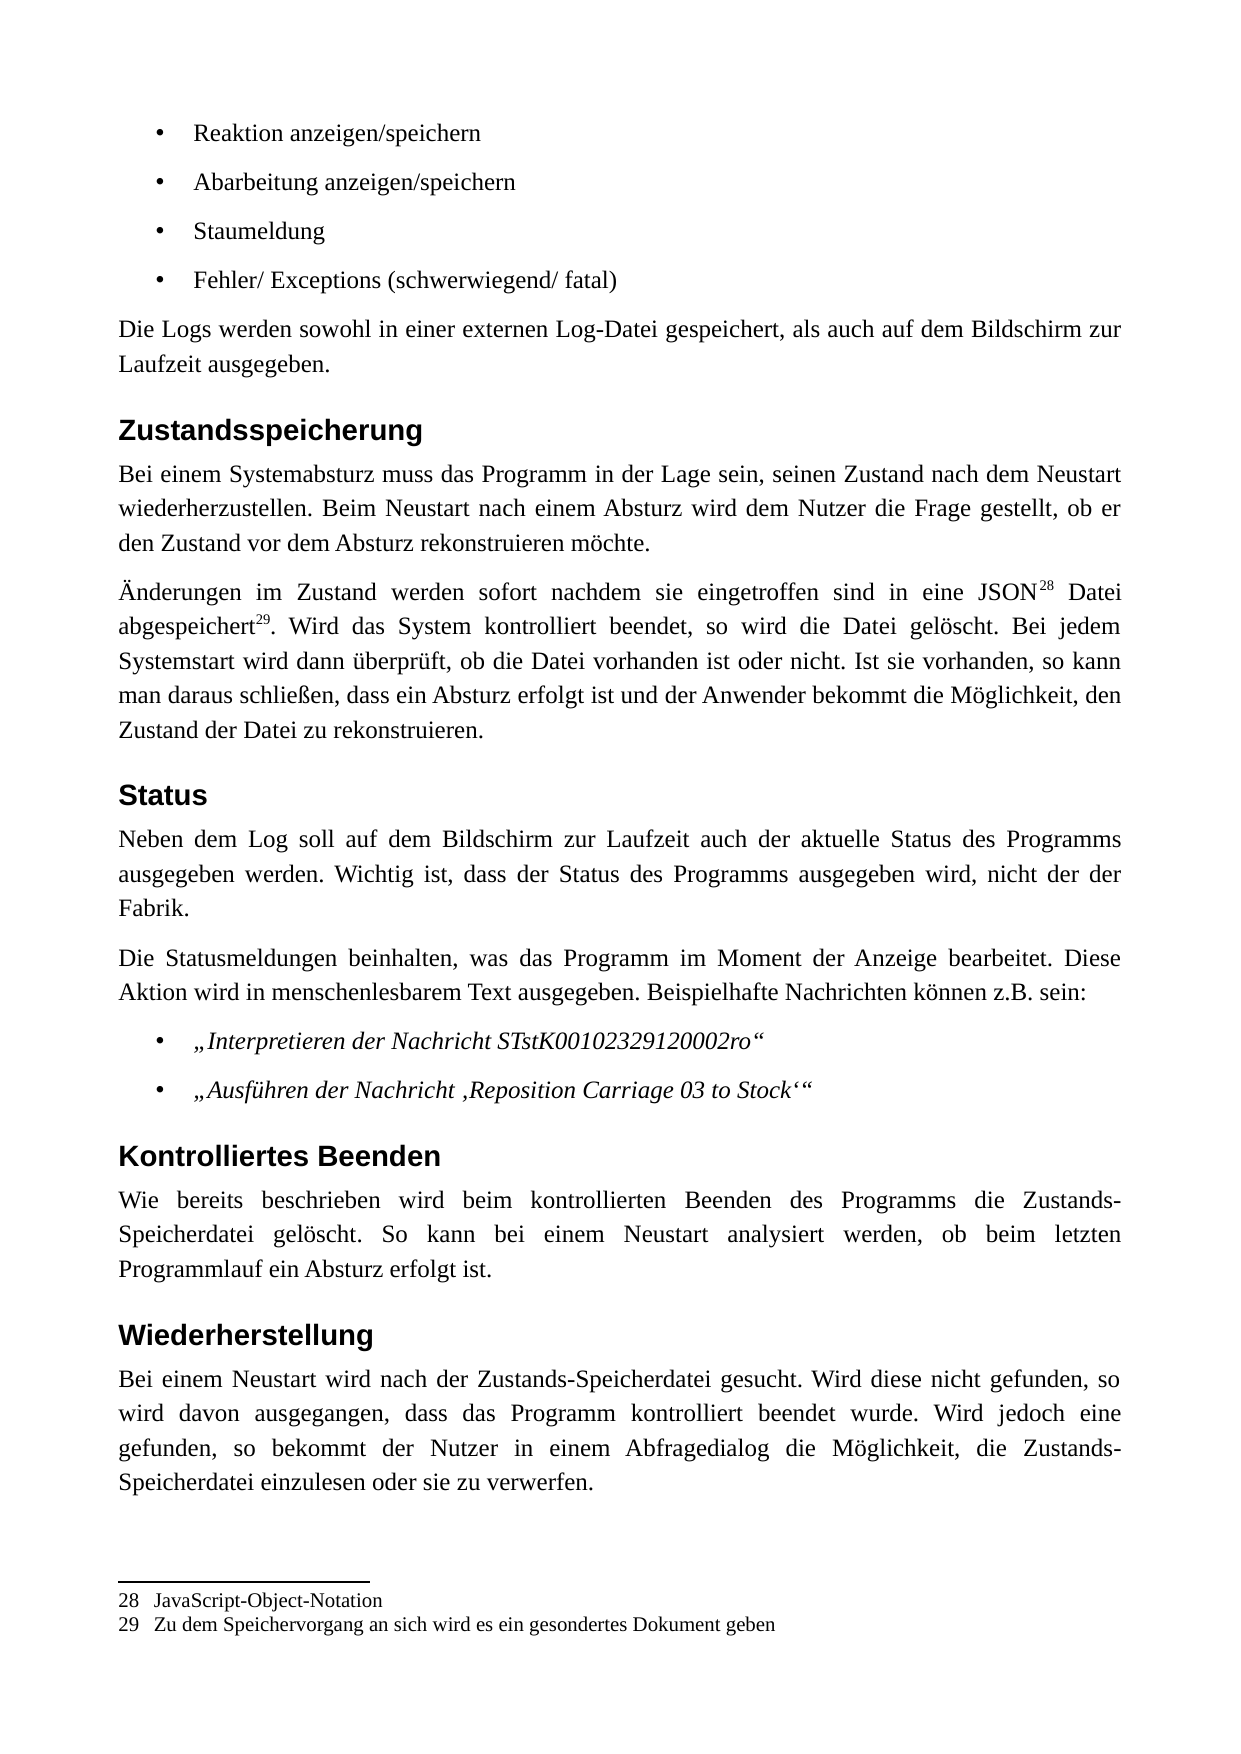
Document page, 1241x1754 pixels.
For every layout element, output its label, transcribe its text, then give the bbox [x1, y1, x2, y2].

list Abarbeitung anzeigen/speichern [156, 167, 1122, 196]
text Zu dem Speichervorgang an sich wird es ein gesondertes Dokument geben [118, 1612, 1122, 1636]
list Reaktion anzeigen/speichern [156, 118, 1122, 147]
text Bei einem Neustart wird nach der Zustands-Speicherdatei gesucht. Wird diese nicht gefunden, so wird davon ausgegangen, dass das Programm kontrolliert beendet wurde. Wird jedoch eine gefunden, so bekommt der Nutzer in einem Abfragedialog die Möglichkeit, die Zustands-Speicherdatei einzulesen oder sie zu verwerfen. [118, 1364, 1122, 1496]
text Änderungen im Zustand werden sofort nachdem sie eingetroffen sind in eine JSON Datei abgespeichert. Wird das System kontrolliert beendet, so wird die Datei gelöscht. Bei jedem Systemstart wird dann überprüft, ob die Datei vorhanden ist oder nicht. Ist sie vorhanden, so kann man daraus schließen, dass ein Absturz erfolgt ist und der Anwender bekommt die Möglichkeit, den Zustand der Datei zu rekonstruieren. [118, 577, 1122, 743]
text Wie bereits beschrieben wird beim kontrollierten Beenden des Programms die Zustands-Speicherdatei gelöscht. So kann bei einem Neustart analysiert werden, ob beim letzten Programmlauf ein Absturz erfolgt ist. [118, 1185, 1122, 1283]
text Die Statusmeldungen beinhalten, was das Programm im Moment der Anzeige bearbeitet. Diese Aktion wird in menschenlesbarem Text ausgegeben. Beispielhafte Nachrichten können z.B. sein: [118, 943, 1122, 1006]
list Staumeldung [156, 216, 1122, 245]
text Bei einem Systemabsturz muss das Programm in der Lage sein, seinen Zustand nach dem Neustart wiederherzustellen. Beim Neustart nach einem Absturz wird dem Nutzer die Frage gestellt, ob er den Zustand vor dem Absturz rekonstruieren möchte. [118, 459, 1122, 556]
subtitle Wiederherstellung [118, 1318, 1122, 1351]
subtitle Status [118, 778, 1122, 812]
text Neben dem Log soll auf dem Bildschirm zur Laufzeit auch der aktuelle Status des Programms ausgegeben werden. Wichtig ist, dass der Status des Programms ausgegeben wird, nicht der der Fabrik. [118, 824, 1122, 922]
subtitle Zustandsspeicherung [118, 412, 1122, 446]
list „Ausführen der Nachricht ‚Reposition Carriage 03 to Stock‘“ [156, 1075, 1122, 1104]
list Fehler/ Exceptions (schwerwiegend/ fatal) [156, 265, 1122, 294]
subtitle Kontrolliertes Beenden [118, 1139, 1122, 1173]
list „Interpretieren der Nachricht STstK00102329120002ro“ [156, 1026, 1122, 1055]
text JavaScript-Object-Notation [118, 1588, 1122, 1612]
text Die Logs werden sowohl in einer externen Log-Datei gespeichert, als auch auf dem Bildschirm zur Laufzeit ausgegeben. [118, 314, 1122, 378]
